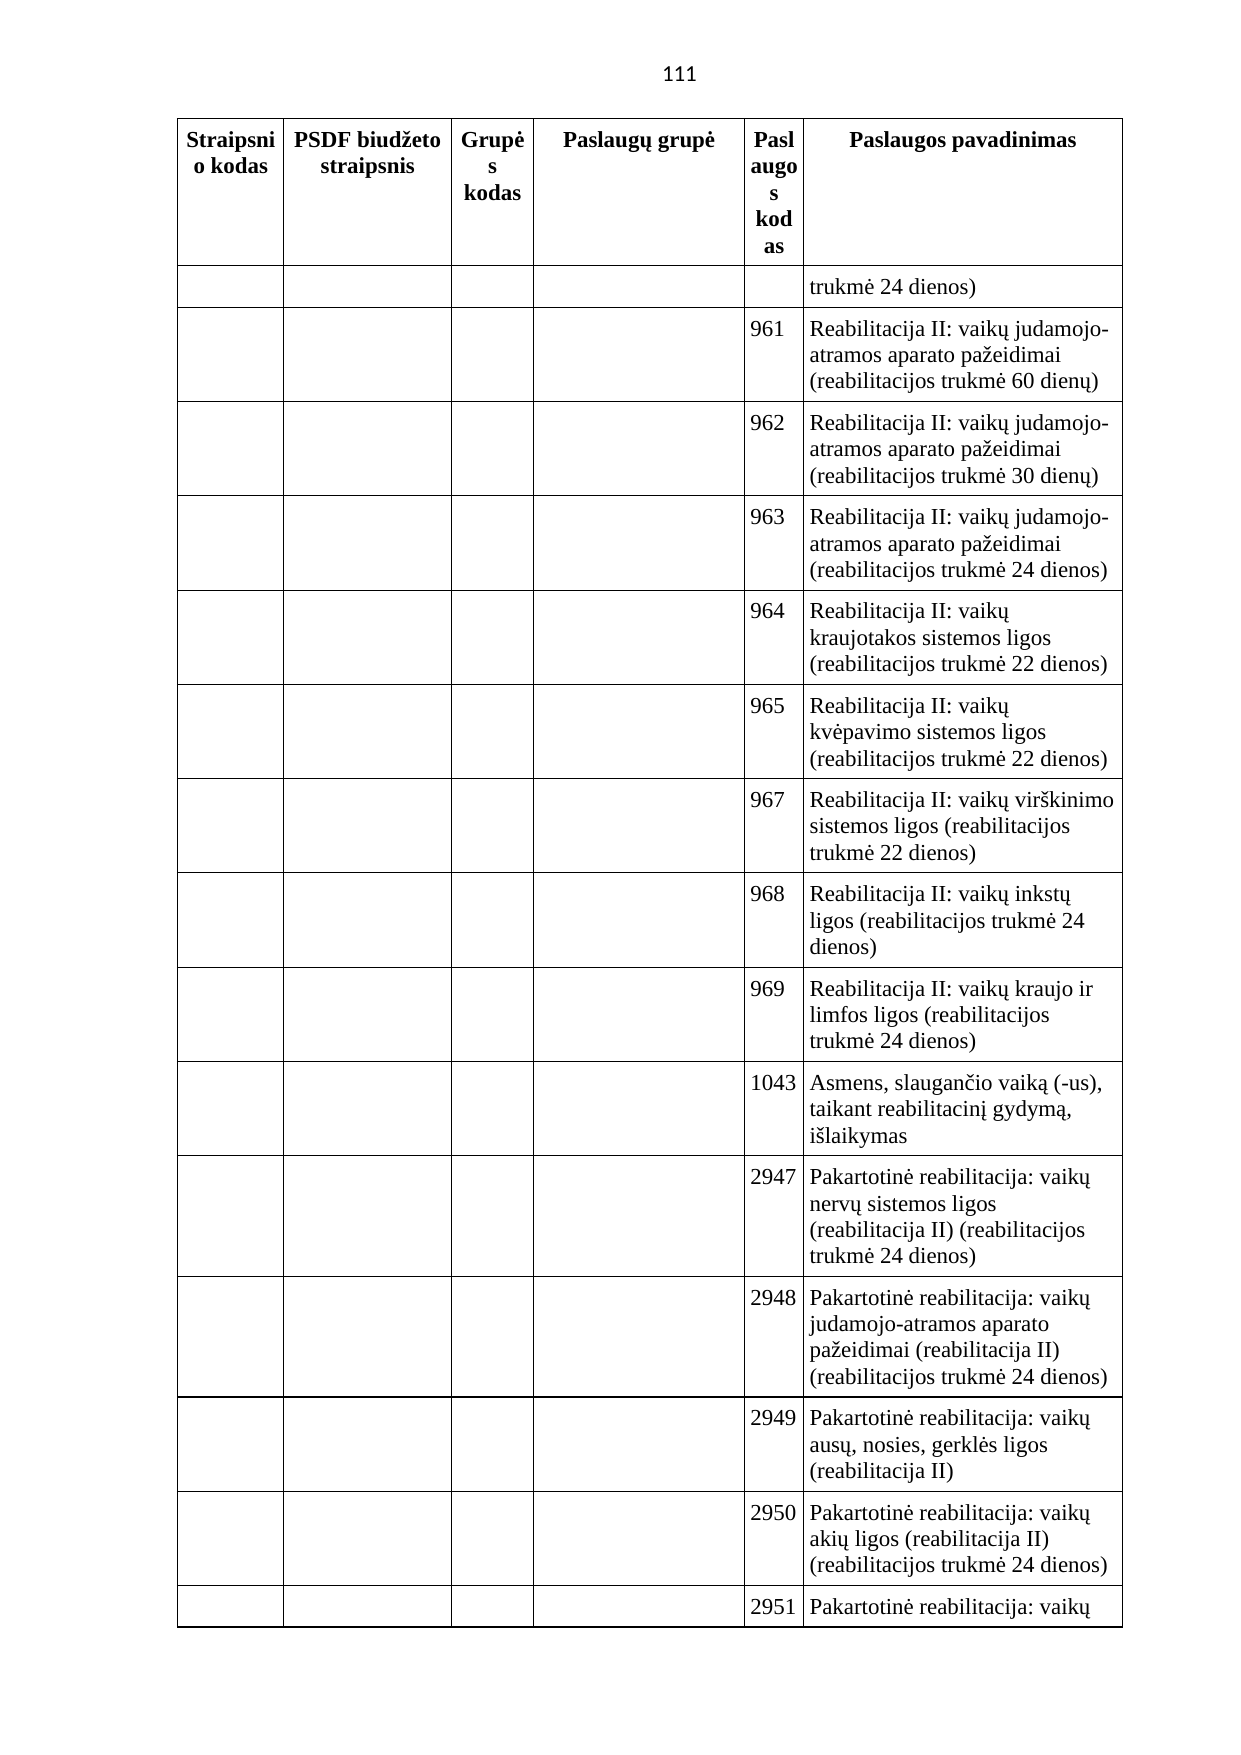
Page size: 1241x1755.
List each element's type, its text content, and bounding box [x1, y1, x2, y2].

table_cell 961 [745, 308, 803, 401]
table_cell [284, 402, 451, 495]
table_cell [534, 873, 744, 967]
table_cell Reabilitacija II: vaikų judamojo-atramos aparato pažeidimai (reabilitacijos trukmė 24 dienos) [804, 496, 1122, 589]
table_cell [534, 1492, 744, 1585]
table_cell [284, 779, 451, 872]
table_cell Reabilitacija II: vaikų inkstų ligos (reabilitacijos trukmė 24 dienos) [804, 873, 1122, 967]
table_cell [178, 1277, 283, 1396]
table_cell Reabilitacija II: vaikų judamojo-atramos aparato pažeidimai (reabilitacijos trukmė 60 dienų) [804, 308, 1122, 401]
table_cell [178, 591, 283, 684]
table_cell 964 [745, 591, 803, 684]
table_cell [178, 968, 283, 1061]
table_cell [534, 496, 744, 589]
table_cell [284, 496, 451, 589]
table_cell [452, 873, 533, 967]
table_cell 967 [745, 779, 803, 872]
table_cell [452, 1062, 533, 1155]
table_cell [534, 402, 744, 495]
table_cell [534, 308, 744, 401]
table_cell 968 [745, 873, 803, 967]
table_cell [534, 1156, 744, 1276]
table_cell 969 [745, 968, 803, 1061]
table_cell [452, 308, 533, 401]
table_cell [452, 496, 533, 589]
table_cell [452, 1156, 533, 1276]
table_cell [534, 266, 744, 307]
table_cell Pakartotinė reabilitacija: vaikų ausų, nosies, gerklės ligos (reabilitacija II) [804, 1398, 1122, 1491]
table_cell 2950 [745, 1492, 803, 1585]
table_header Grupės kodas [452, 119, 533, 265]
table_cell 1043 [745, 1062, 803, 1155]
table_cell [178, 1398, 283, 1491]
table_cell [178, 496, 283, 589]
table_header Paslaugos kodas [745, 119, 803, 265]
table_cell [452, 685, 533, 778]
table_cell [534, 1398, 744, 1491]
table_cell [284, 1277, 451, 1396]
table_header Paslaugų grupė [534, 119, 744, 265]
table_cell [284, 266, 451, 307]
table_cell [284, 1398, 451, 1491]
table_cell [284, 308, 451, 401]
table_cell Reabilitacija II: vaikų kraujotakos sistemos ligos (reabilitacijos trukmė 22 dienos) [804, 591, 1122, 684]
table_cell [452, 1586, 533, 1626]
table_cell [284, 1492, 451, 1585]
table_cell 2947 [745, 1156, 803, 1276]
table_header PSDF biudžeto straipsnis [284, 119, 451, 265]
table_cell [534, 779, 744, 872]
table_cell [284, 1156, 451, 1276]
table_cell trukmė 24 dienos) [804, 266, 1122, 307]
table_cell [178, 308, 283, 401]
table_cell Reabilitacija II: vaikų judamojo-atramos aparato pažeidimai (reabilitacijos trukmė 30 dienų) [804, 402, 1122, 495]
table_cell [178, 266, 283, 307]
table_cell 2948 [745, 1277, 803, 1396]
table_cell [284, 1586, 451, 1626]
table_cell Pakartotinė reabilitacija: vaikų judamojo-atramos aparato pažeidimai (reabilitacija II) (reabilitacijos trukmė 24 dienos) [804, 1277, 1122, 1396]
table_cell [534, 968, 744, 1061]
table_cell [452, 1398, 533, 1491]
table_cell [452, 779, 533, 872]
table_cell [534, 591, 744, 684]
table_cell [452, 402, 533, 495]
table_cell [284, 1062, 451, 1155]
table_cell Reabilitacija II: vaikų kraujo ir limfos ligos (reabilitacijos trukmė 24 dienos) [804, 968, 1122, 1061]
table_cell [178, 685, 283, 778]
table_cell [284, 591, 451, 684]
table_cell [178, 402, 283, 495]
table_cell [284, 685, 451, 778]
table_cell [452, 968, 533, 1061]
table_cell Pakartotinė reabilitacija: vaikų akių ligos (reabilitacija II) (reabilitacijos trukmė 24 dienos) [804, 1492, 1122, 1585]
table_cell [534, 1277, 744, 1396]
table_cell [284, 968, 451, 1061]
table_cell [452, 266, 533, 307]
table_cell Pakartotinė reabilitacija: vaikų [804, 1586, 1122, 1626]
table_cell [178, 1586, 283, 1626]
table_cell [745, 266, 803, 307]
table_cell [178, 779, 283, 872]
table_header Straipsnio kodas [178, 119, 283, 265]
table_cell 2951 [745, 1586, 803, 1626]
table_cell [534, 1586, 744, 1626]
table_cell Reabilitacija II: vaikų kvėpavimo sistemos ligos (reabilitacijos trukmė 22 dienos) [804, 685, 1122, 778]
table_header Paslaugos pavadinimas [804, 119, 1122, 265]
table_cell [178, 1156, 283, 1276]
table_cell [178, 873, 283, 967]
table_cell [452, 1492, 533, 1585]
table_cell 963 [745, 496, 803, 589]
table_cell [284, 873, 451, 967]
table_cell Reabilitacija II: vaikų virškinimo sistemos ligos (reabilitacijos trukmė 22 dienos) [804, 779, 1122, 872]
table_cell 962 [745, 402, 803, 495]
table_cell Asmens, slaugančio vaiką (-us), taikant reabilitacinį gydymą, išlaikymas [804, 1062, 1122, 1155]
table_cell [534, 1062, 744, 1155]
table_cell [534, 685, 744, 778]
table_cell Pakartotinė reabilitacija: vaikų nervų sistemos ligos (reabilitacija II) (reabilitacijos trukmė 24 dienos) [804, 1156, 1122, 1276]
table_cell [178, 1492, 283, 1585]
table_cell 2949 [745, 1398, 803, 1491]
table_cell 965 [745, 685, 803, 778]
table_cell [178, 1062, 283, 1155]
table_cell [452, 1277, 533, 1396]
table_cell [452, 591, 533, 684]
